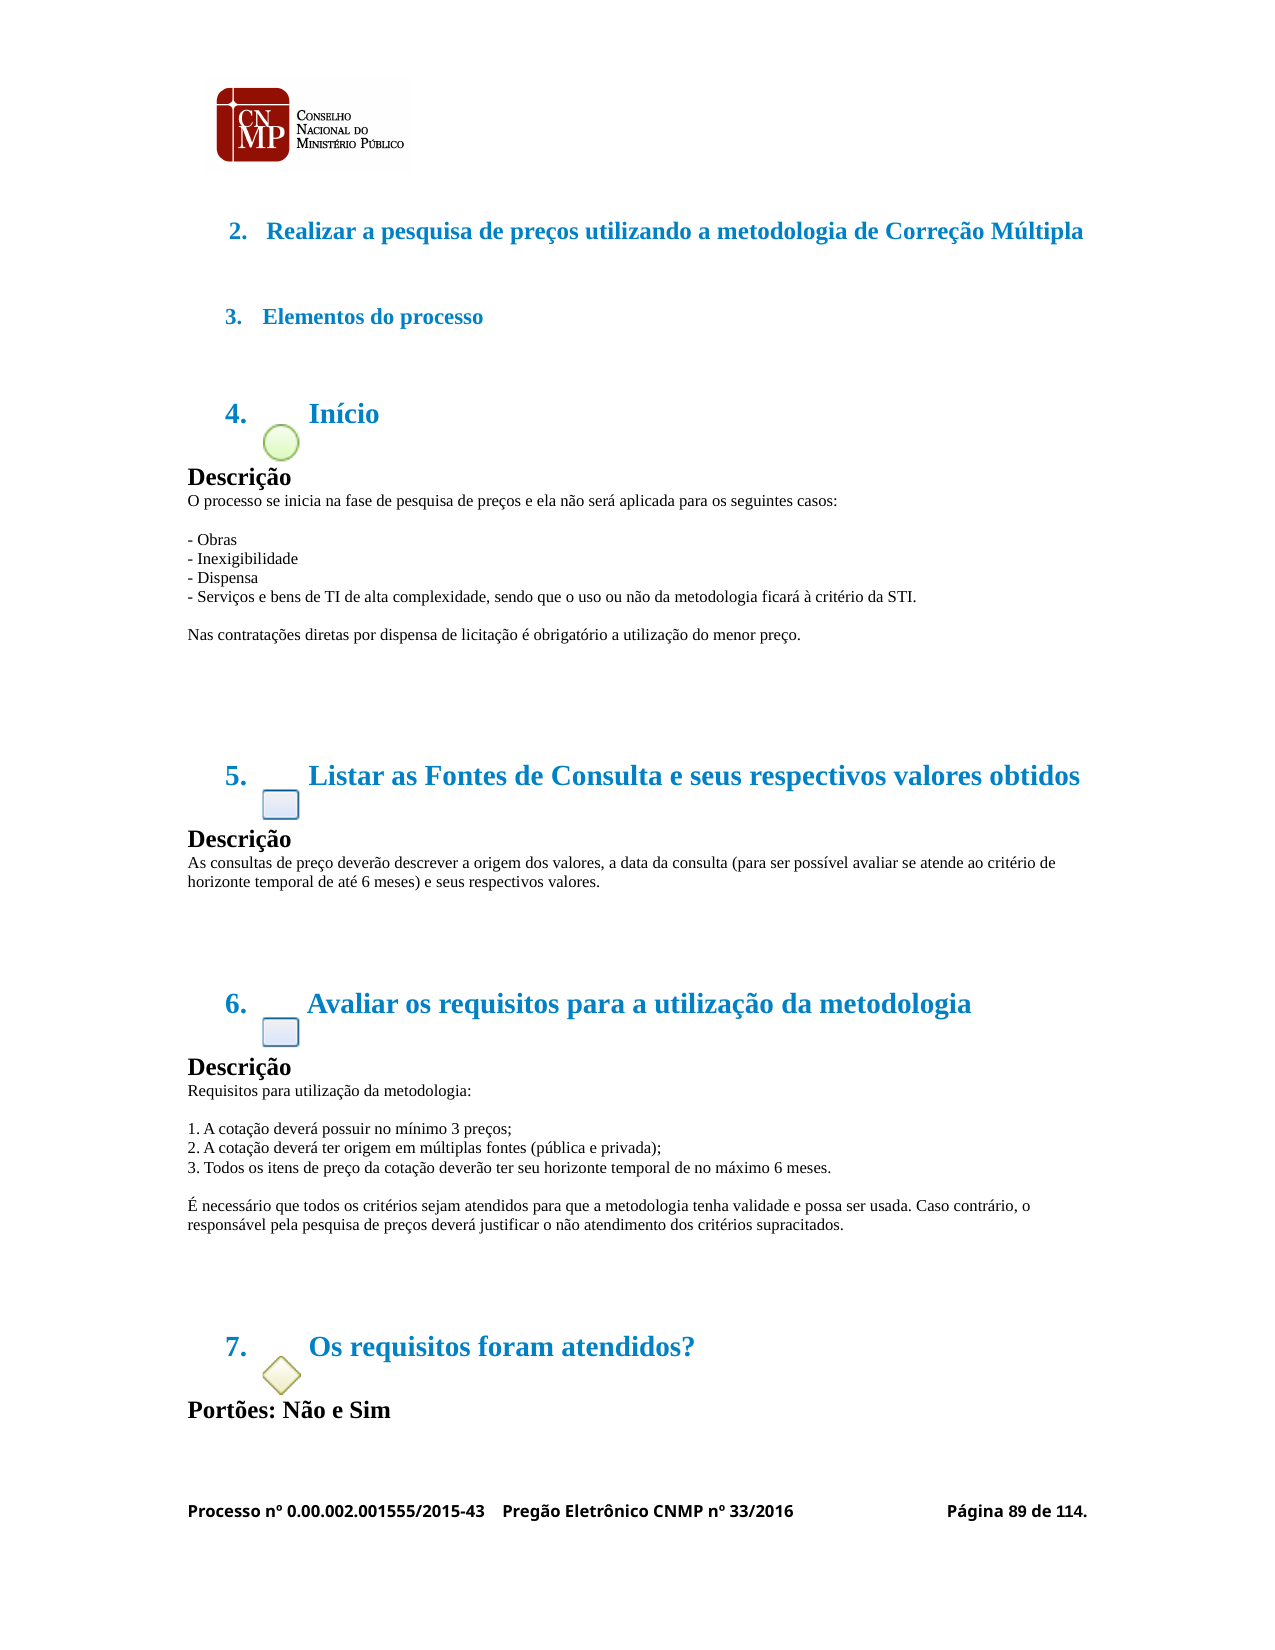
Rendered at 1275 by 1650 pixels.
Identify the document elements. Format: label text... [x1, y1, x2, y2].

text - Obras [187, 529, 1087, 548]
text Descrição [187, 1052, 1087, 1081]
text Requisitos para utilização da metodologia: [187, 1081, 1087, 1100]
text 3. Todos os itens de preço da cotação deverão ter seu horizonte temporal de no máximo 6 meses. [187, 1157, 1087, 1177]
text Descrição [187, 824, 1087, 853]
subtitle Os requisitos foram atendidos? [225, 1329, 1087, 1395]
text - Serviços e bens de TI de alta complexidade, sendo que o uso ou não da metodologia ficará à critério da STI. [187, 587, 1087, 606]
text - Inexigibilidade [187, 548, 1087, 568]
text É necessário que todos os critérios sejam atendidos para que a metodologia tenha validade e possa ser usada. Caso contrário, o responsável pela pesquisa de preços deverá justificar o não atendimento dos critérios supracitados. [187, 1196, 1087, 1234]
subtitle Listar as Fontes de Consulta e seus respectivos valores obtidos [225, 758, 1087, 824]
picture [204, 77, 412, 173]
text Portões: Não e Sim [187, 1395, 1087, 1423]
text As consultas de preço deverão descrever a origem dos valores, a data da consulta (para ser possível avaliar se atende ao critério de horizonte temporal de até 6 meses) e seus respectivos valores. [187, 853, 1087, 891]
picture [262, 423, 301, 463]
text 2. A cotação deverá ter origem em múltiplas fontes (pública e privada); [187, 1138, 1087, 1157]
picture [262, 785, 301, 825]
text Nas contratações diretas por dispensa de licitação é obrigatório a utilização do menor preço. [187, 625, 1087, 644]
picture [262, 1013, 301, 1052]
text 1. A cotação deverá possuir no mínimo 3 preços; [187, 1119, 1087, 1138]
subtitle Avaliar os requisitos para a utilização da metodologia [225, 986, 1087, 1052]
text - Dispensa [187, 568, 1087, 587]
text O processo se inicia na fase de pesquisa de preços e ela não será aplicada para os seguintes casos: [187, 491, 1087, 510]
picture [262, 1356, 301, 1395]
subtitle Elementos do processo [225, 303, 1087, 330]
subtitle Início [225, 396, 1087, 462]
subtitle Realizar a pesquisa de preços utilizando a metodologia de Correção Múltipla [225, 216, 1087, 244]
text Descrição [187, 462, 1087, 491]
